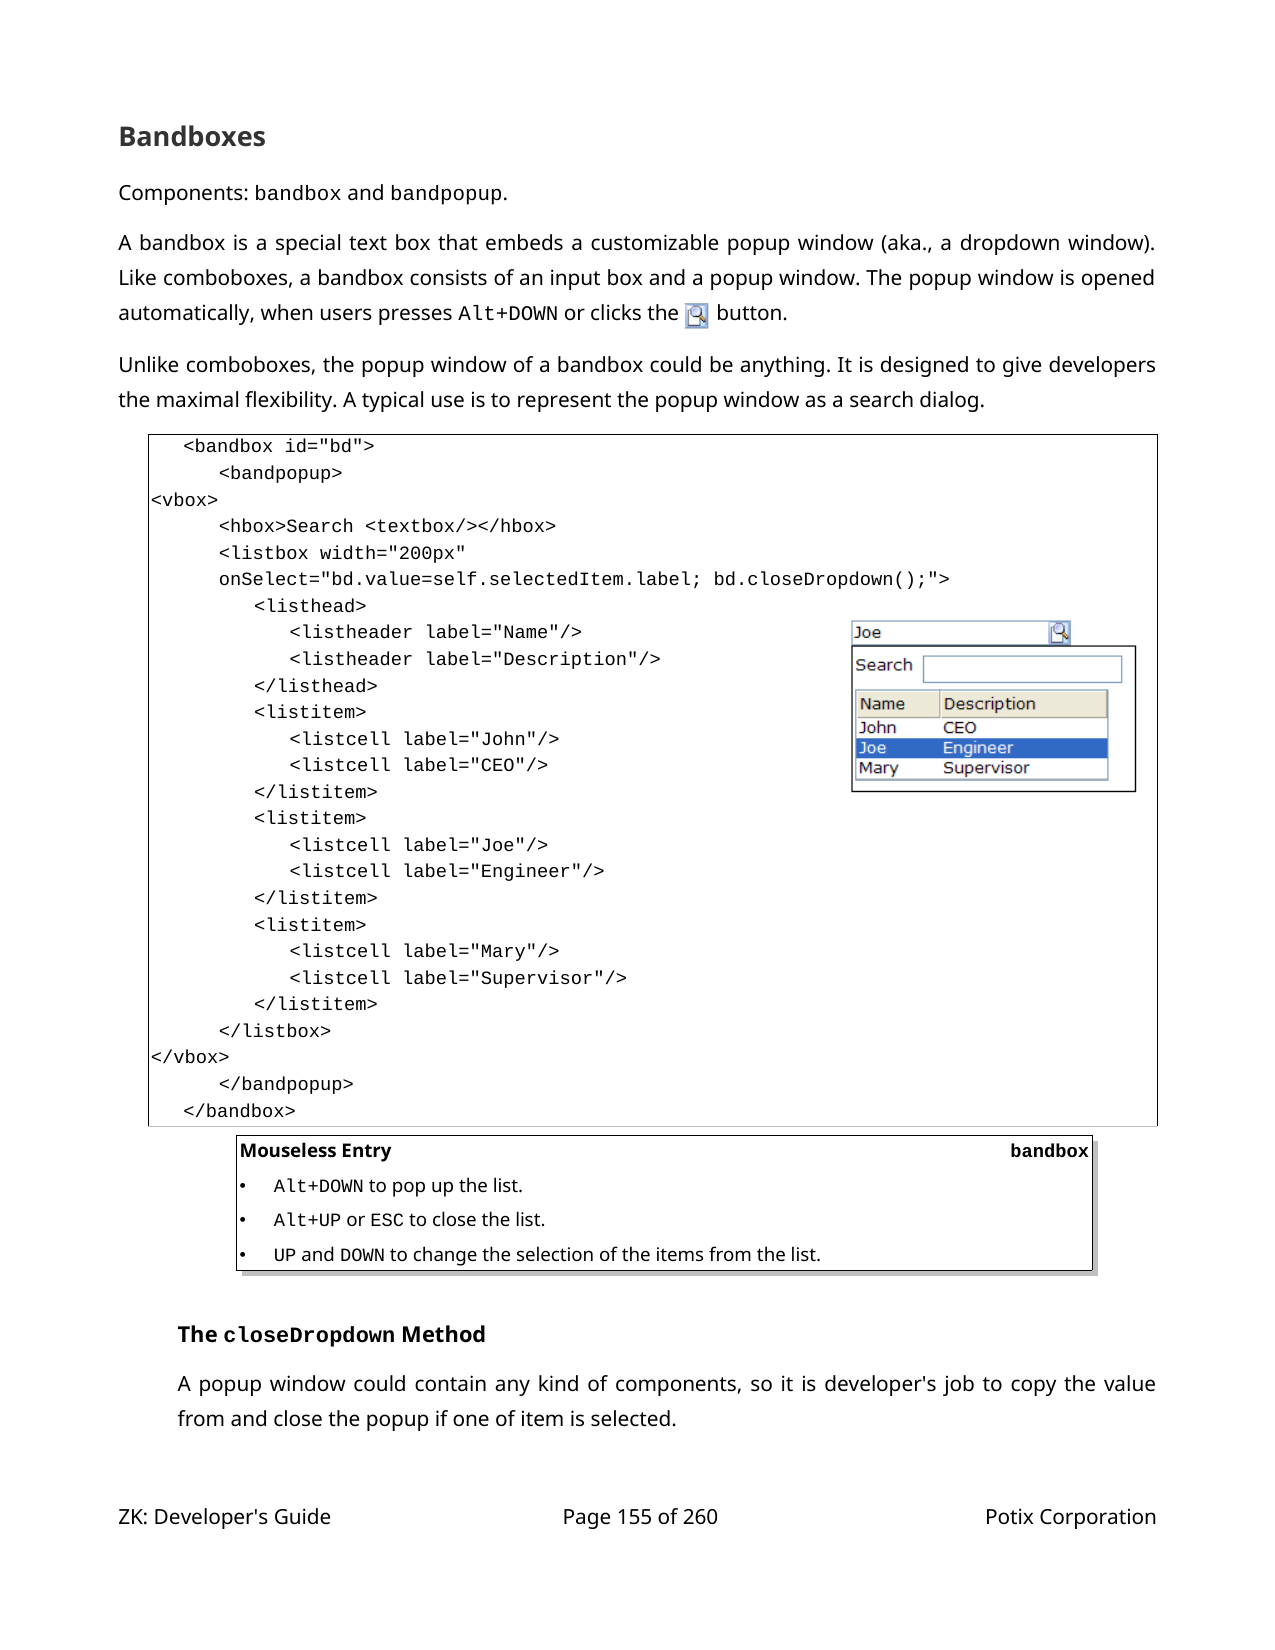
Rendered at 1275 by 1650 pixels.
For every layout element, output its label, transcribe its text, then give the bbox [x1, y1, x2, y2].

list UP and DOWN to change the selection of the items from the list. [237, 1238, 1092, 1270]
list Alt+UP or ESC to close the list. [237, 1204, 1092, 1232]
picture [849, 618, 1140, 796]
text A bandbox is a special text box that embeds a customizable popup window (aka., a dropdown window). Like comboboxes, a bandbox consists of an input box and a popup window. The popup window is opened automatically, when users presses Alt+DOWN or clicks the button. [118, 228, 1157, 330]
text Components: bandbox and bandpopup. [118, 178, 1157, 207]
text Unlike comboboxes, the popup window of a bandbox could be anything. It is designed to give developers the maximal flexibility. A typical use is to represent the popup window as a search dialog. [118, 350, 1157, 414]
subtitle The closeDropdown Method [177, 1318, 1157, 1349]
text Mouseless Entry bandbox [237, 1136, 1092, 1163]
text A popup window could contain any kind of components, so it is developer's job to copy the value from and close the popup if one of item is selected. [177, 1369, 1157, 1433]
picture [684, 302, 711, 330]
list Alt+DOWN to pop up the list. [237, 1169, 1092, 1198]
text <bandbox id="bd"> <bandpopup> <vbox> <hbox>Search <textbox/></hbox> <listbox width="200px" onSelect="bd.value=self.selectedItem.label; bd.closeDropdown();"> <listhead> <listheader label="Name"/> <listheader label="Description"/> </listhead> <listitem> <listcell label="John"/> <listcell label="CEO"/> </listitem> <listitem> <listcell label="Joe"/> <listcell label="Engineer"/> </listitem> <listitem> <listcell label="Mary"/> <listcell label="Supervisor"/> </listitem> </listbox> </vbox> </bandpopup> </bandbox> [149, 435, 1157, 1126]
subtitle Bandboxes [118, 118, 1157, 155]
